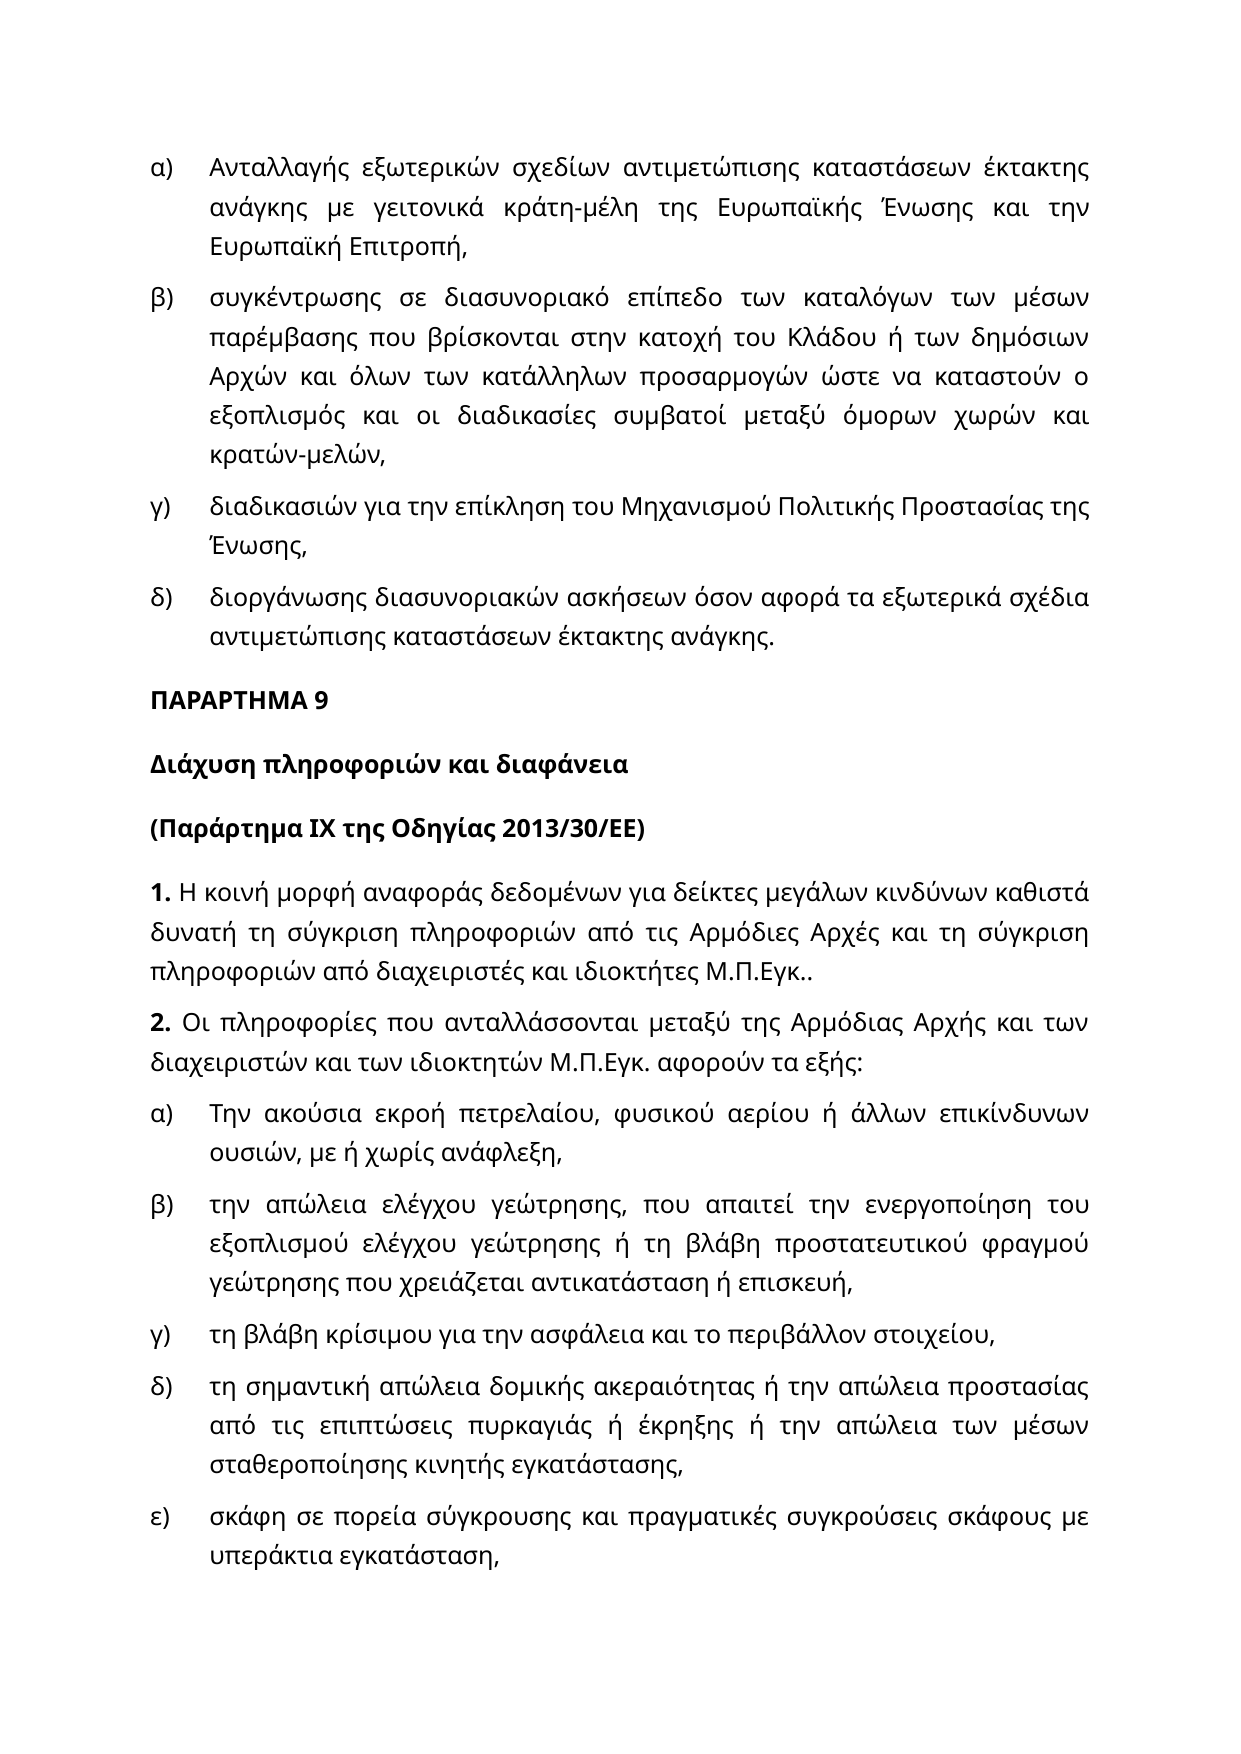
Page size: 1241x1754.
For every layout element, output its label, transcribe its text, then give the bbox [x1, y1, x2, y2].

text Διάχυση πληροφοριών και διαφάνεια [150, 747, 1090, 781]
text 2. Οι πληροφορίες που ανταλλάσσονται μεταξύ της Αρμόδιας Αρχής και των διαχειριστών και των ιδιοκτητών Μ.Π.Εγκ. αφορούν τα εξής: [150, 1005, 1090, 1078]
list α) Ανταλλαγής εξωτερικών σχεδίων αντιμετώπισης καταστάσεων έκτακτης ανάγκης με γειτονικά κράτη-μέλη της Ευρωπαϊκής Ένωσης και την Ευρωπαϊκή Επιτροπή, [150, 150, 1090, 262]
list ε) σκάφη σε πορεία σύγκρουσης και πραγματικές συγκρούσεις σκάφους με υπεράκτια εγκατάσταση, [150, 1498, 1090, 1572]
text (Παράρτημα ΙX της Οδηγίας 2013/30/ΕΕ) [150, 811, 1090, 845]
list α) Την ακούσια εκροή πετρελαίου, φυσικού αερίου ή άλλων επικίνδυνων ουσιών, με ή χωρίς ανάφλεξη, [150, 1096, 1090, 1169]
list δ) διοργάνωσης διασυνοριακών ασκήσεων όσον αφορά τα εξωτερικά σχέδια αντιμετώπισης καταστάσεων έκτακτης ανάγκης. [150, 579, 1090, 652]
list γ) διαδικασιών για την επίκληση του Μηχανισμού Πολιτικής Προστασίας της Ένωσης, [150, 488, 1090, 562]
list γ) τη βλάβη κρίσιμου για την ασφάλεια και το περιβάλλον στοιχείου, [150, 1317, 1090, 1351]
list β) συγκέντρωσης σε διασυνοριακό επίπεδο των καταλόγων των μέσων παρέμβασης που βρίσκονται στην κατοχή του Κλάδου ή των δημόσιων Αρχών και όλων των κατάλληλων προσαρμογών ώστε να καταστούν ο εξοπλισμός και οι διαδικασίες συμβατοί μεταξύ όμορων χωρών και κρατών-μελών, [150, 280, 1090, 471]
list δ) τη σημαντική απώλεια δομικής ακεραιότητας ή την απώλεια προστασίας από τις επιπτώσεις πυρκαγιάς ή έκρηξης ή την απώλεια των μέσων σταθεροποίησης κινητής εγκατάστασης, [150, 1368, 1090, 1481]
list β) την απώλεια ελέγχου γεώτρησης, που απαιτεί την ενεργοποίηση του εξοπλισμού ελέγχου γεώτρησης ή τη βλάβη προστατευτικού φραγμού γεώτρησης που χρειάζεται αντικατάσταση ή επισκευή, [150, 1187, 1090, 1299]
text ΠΑΡΑΡΤΗΜΑ 9 [150, 682, 1090, 717]
text 1. Η κοινή μορφή αναφοράς δεδομένων για δείκτες μεγάλων κινδύνων καθιστά δυνατή τη σύγκριση πληροφοριών από τις Αρμόδιες Αρχές και τη σύγκριση πληροφοριών από διαχειριστές και ιδιοκτήτες Μ.Π.Εγκ.. [150, 875, 1090, 987]
